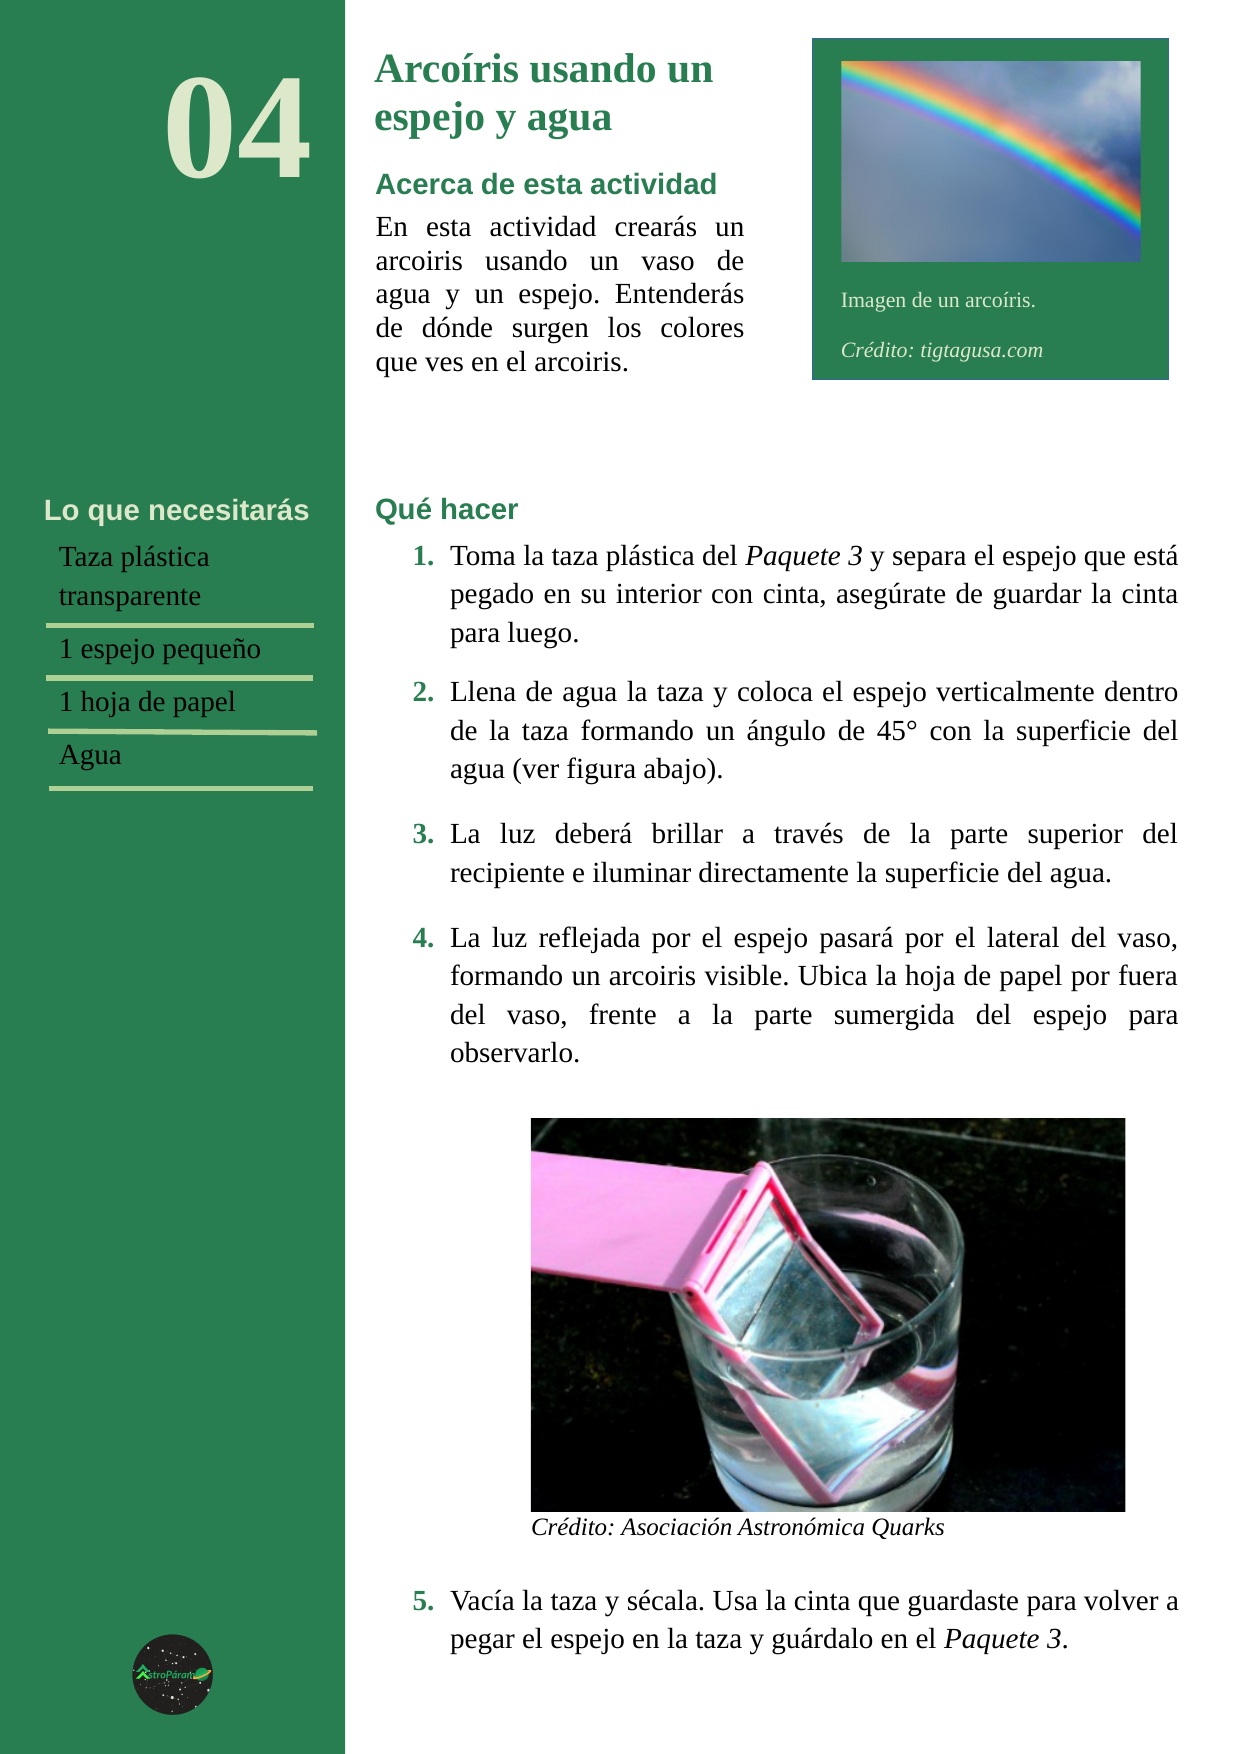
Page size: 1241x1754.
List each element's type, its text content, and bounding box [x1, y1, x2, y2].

picture [530, 1118, 1126, 1512]
subtitle Qué hacer [375, 458, 1179, 525]
text Crédito: Asociación Astronómica Quarks [531, 1512, 1125, 1540]
list Vacía la taza y sécala. Usa la cinta que guardaste para volver a pegar el espejo en la taza y guárdalo en el Paquete 3. [412, 1583, 1179, 1655]
list La luz deberá brillar a través de la parte superior del recipiente e iluminar directamente la superficie del agua. [412, 816, 1179, 888]
list Llena de agua la taza y coloca el espejo verticalmente dentro de la taza formando un ángulo de 45° con la superficie del agua (ver figura abajo). [412, 674, 1179, 785]
subtitle Acerca de esta actividad [375, 167, 812, 201]
picture [841, 61, 1141, 262]
list Toma la taza plástica del Paquete 3 y separa el espejo que está pegado en su interior con cinta, asegúrate de guardar la cinta para luego. [412, 538, 1179, 648]
list La luz reflejada por el espejo pasará por el lateral del vaso, formando un arcoiris visible. Ubica la hoja de papel por fuera del vaso, frente a la parte sumergida del espejo para observarlo. [412, 920, 1179, 1069]
picture [131, 1633, 214, 1716]
